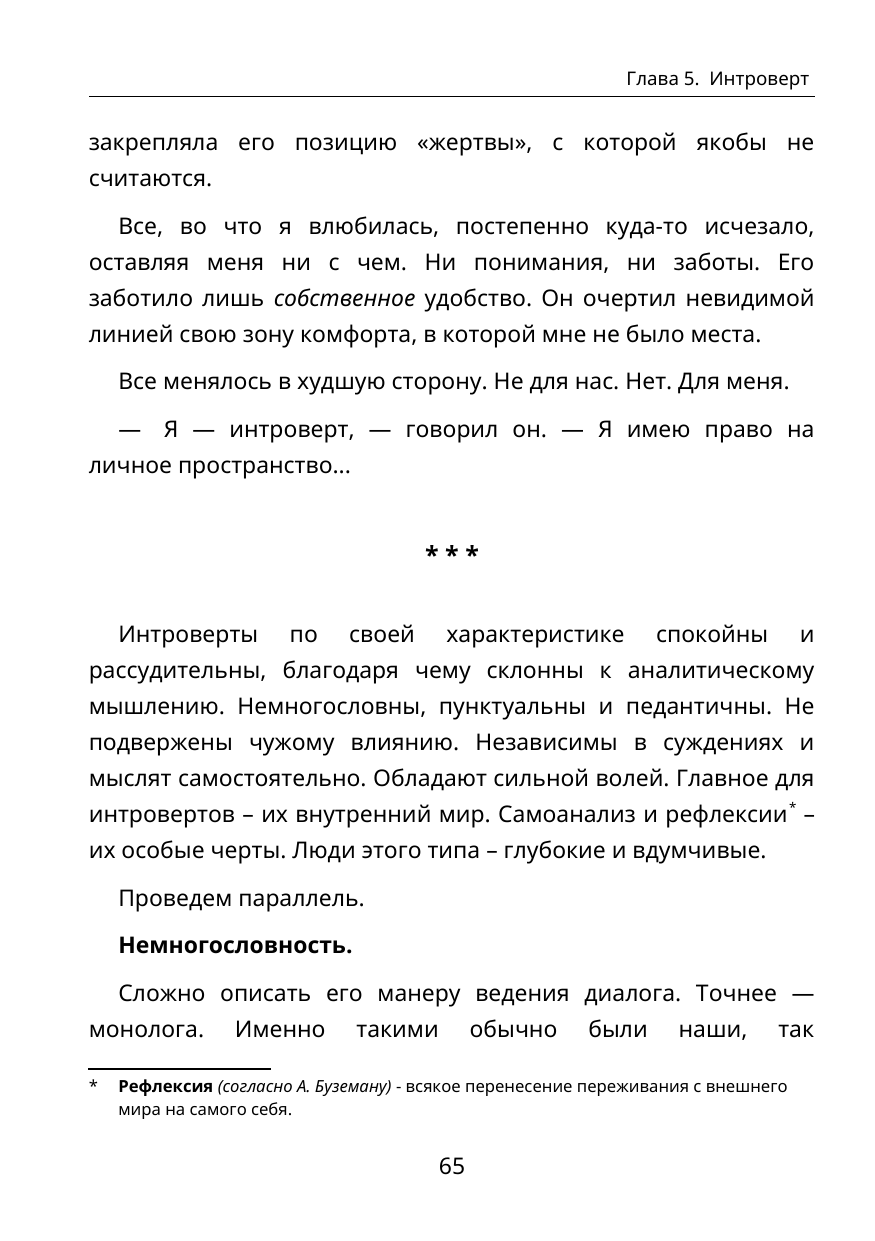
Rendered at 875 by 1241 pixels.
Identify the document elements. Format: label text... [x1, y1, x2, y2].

text Рефлексия (согласно А. Буземану) - всякое перенесение переживания с внешнего мира на самого себя. [88, 1075, 815, 1120]
text Сложно описать его манеру ведения диалога. Точнее — монолога. Именно такими обычно были наши, так [88, 977, 815, 1044]
text закрепляла его позицию «жертвы», с которой якобы не считаются. [88, 126, 815, 193]
text Проведем параллель. [88, 882, 815, 913]
text Немногословность. [88, 929, 815, 961]
text Все, во что я влюбилась, постепенно куда-то исчезало, оставляя меня ни с чем. Ни понимания, ни заботы. Его заботило лишь собственное удобство. Он очертил невидимой линией свою зону комфорта, в которой мне не было места. [88, 210, 815, 349]
text Все менялось в худшую сторону. Не для нас. Нет. Для меня. [88, 365, 815, 396]
subtitle * * * [88, 538, 815, 572]
list Я — интроверт, — говорил он. — Я имею право на личное пространство... [88, 413, 815, 480]
text Интроверты по своей характеристике спокойны и рассудительны, благодаря чему склонны к аналитическому мышлению. Немногословны, пунктуальны и педантичны. Не подвержены чужому влиянию. Независимы в суждениях и мыслят самостоятельно. Обладают сильной волей. Главное для интровертов – их внутренний мир. Самоанализ и рефлексии – их особые черты. Люди этого типа – глубокие и вдумчивые. [88, 618, 815, 865]
